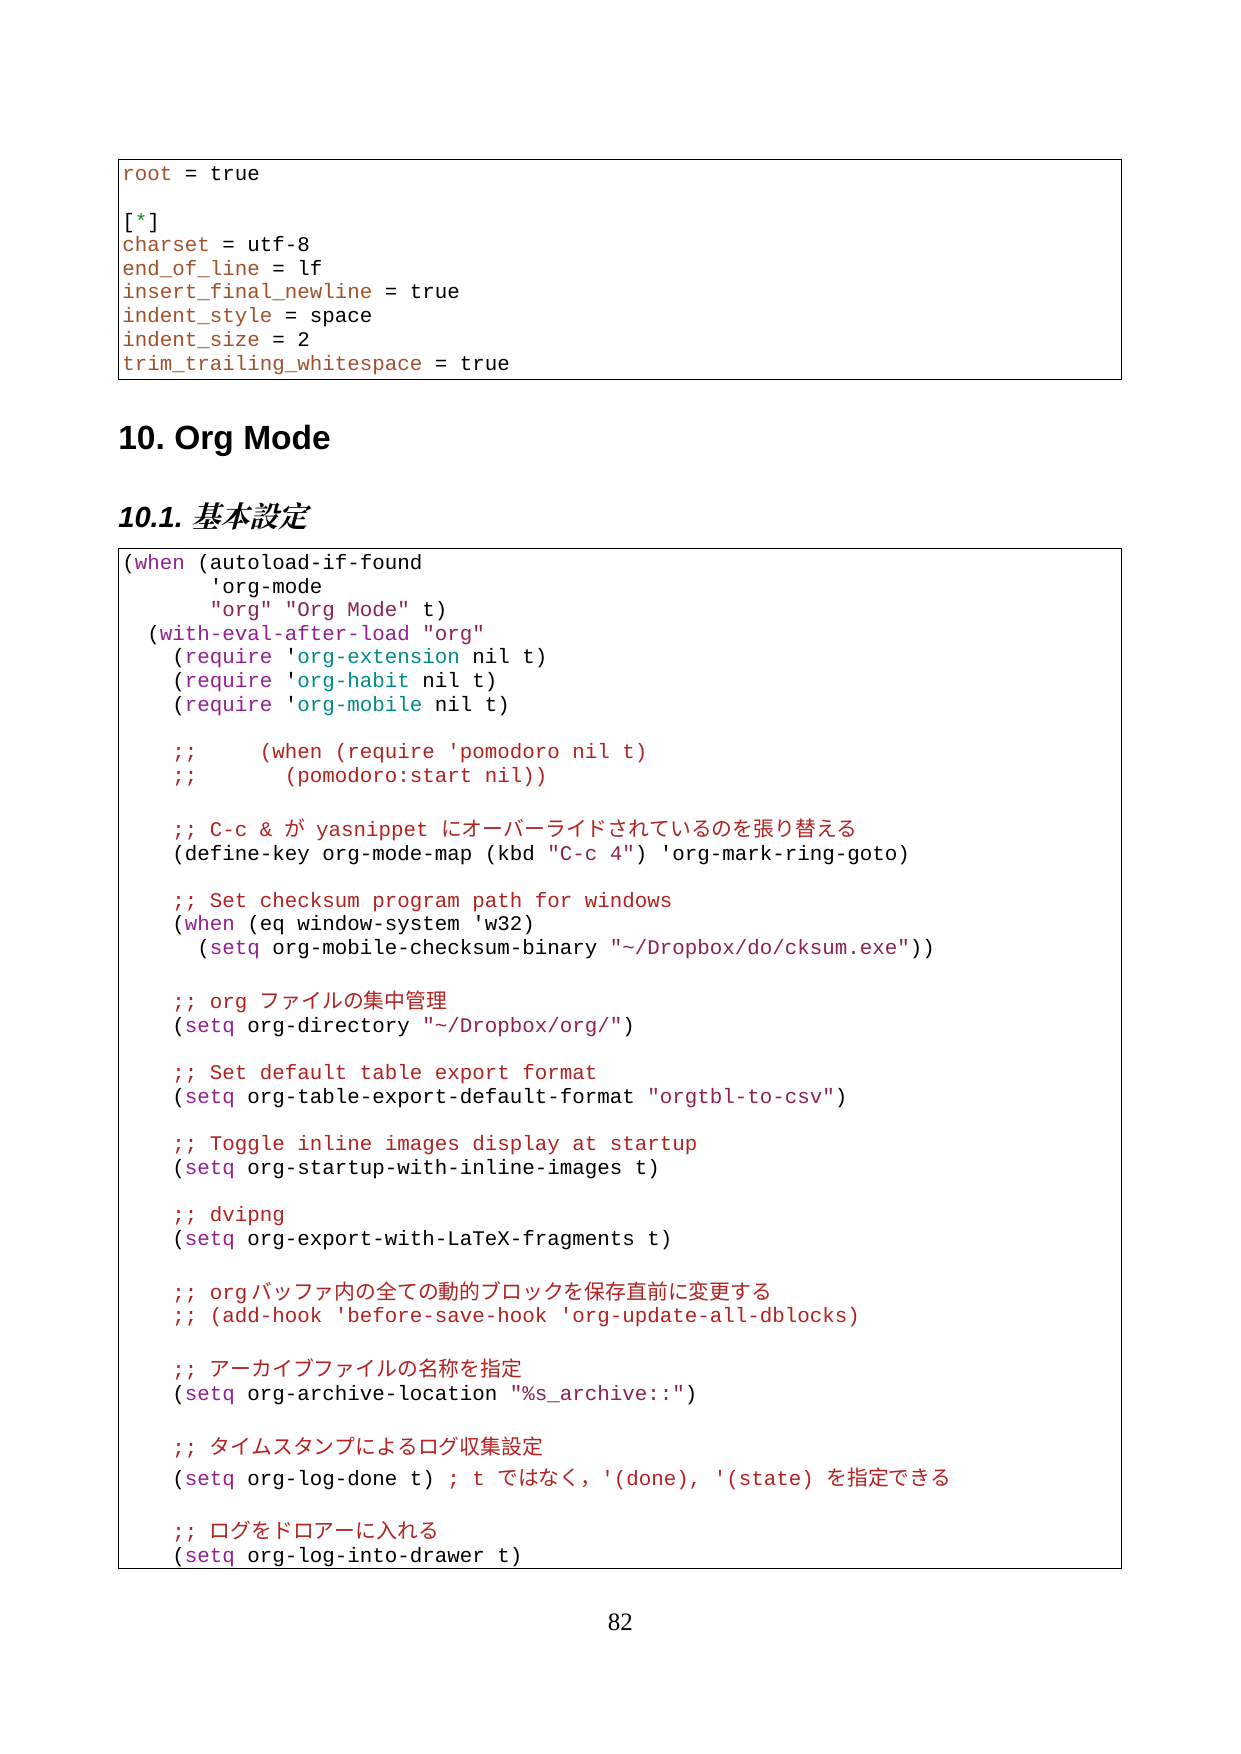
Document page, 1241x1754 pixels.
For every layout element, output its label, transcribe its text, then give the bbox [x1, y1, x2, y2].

text [*] [119, 207, 1121, 230]
text ;; ログをドロアーに入れる [119, 1511, 1121, 1541]
text (setq org-export-with-LaTeX-fragments t) [119, 1224, 1121, 1247]
text ;; (pomodoro:start nil)) [119, 761, 1121, 784]
text (setq org-directory "~/Dropbox/org/") [119, 1011, 1121, 1034]
text ;; dvipng [119, 1200, 1121, 1224]
text ;; org ファイルの集中管理 [119, 980, 1121, 1011]
text insert_final_newline = true [119, 278, 1121, 301]
text end_of_line = lf [119, 254, 1121, 278]
text (setq org-mobile-checksum-binary "~/Dropbox/do/cksum.exe")) [119, 933, 1121, 957]
text ;; (when (require 'pomodoro nil t) [119, 737, 1121, 761]
text (setq org-log-into-drawer t) [119, 1541, 1121, 1568]
text (when (eq window-system 'w32) [119, 909, 1121, 933]
text (define-key org-mode-map (kbd "C-c 4") 'org-mark-ring-goto) [119, 838, 1121, 862]
subtitle Org Mode [118, 417, 1122, 456]
text ;; orgバッファ内の全ての動的ブロックを保存直前に変更する [119, 1271, 1121, 1301]
text (with-eval-after-load "org" [119, 619, 1121, 643]
text (setq org-log-done t) ; t ではなく，'(done), '(state) を指定できる [119, 1457, 1121, 1487]
text (require 'org-extension nil t) [119, 643, 1121, 666]
text ;; タイムスタンプによるログ収集設定 [119, 1426, 1121, 1457]
text (setq org-archive-location "%s_archive::") [119, 1379, 1121, 1403]
subtitle 基本設定 [118, 494, 1122, 536]
text "org" "Org Mode" t) [119, 595, 1121, 619]
text ;; Set checksum program path for windows [119, 886, 1121, 909]
text charset = utf-8 [119, 230, 1121, 254]
text ;; Set default table export format [119, 1058, 1121, 1082]
text ;; Toggle inline images display at startup [119, 1129, 1121, 1153]
text ;; C-c & が yasnippet にオーバーライドされているのを張り替える [119, 808, 1121, 838]
text ;; アーカイブファイルの名称を指定 [119, 1349, 1121, 1379]
text trim_trailing_whitespace = true [119, 348, 1121, 379]
text ;; (add-hook 'before-save-hook 'org-update-all-dblocks) [119, 1301, 1121, 1325]
text indent_size = 2 [119, 325, 1121, 348]
text (setq org-startup-with-inline-images t) [119, 1153, 1121, 1176]
text (require 'org-habit nil t) [119, 666, 1121, 690]
text root = true [119, 160, 1121, 183]
text 'org-mode [119, 572, 1121, 595]
text [118, 118, 1122, 147]
text (when (autoload-if-found [119, 549, 1121, 572]
text indent_style = space [119, 301, 1121, 325]
text (setq org-table-export-default-format "orgtbl-to-csv") [119, 1082, 1121, 1105]
text (require 'org-mobile nil t) [119, 690, 1121, 713]
